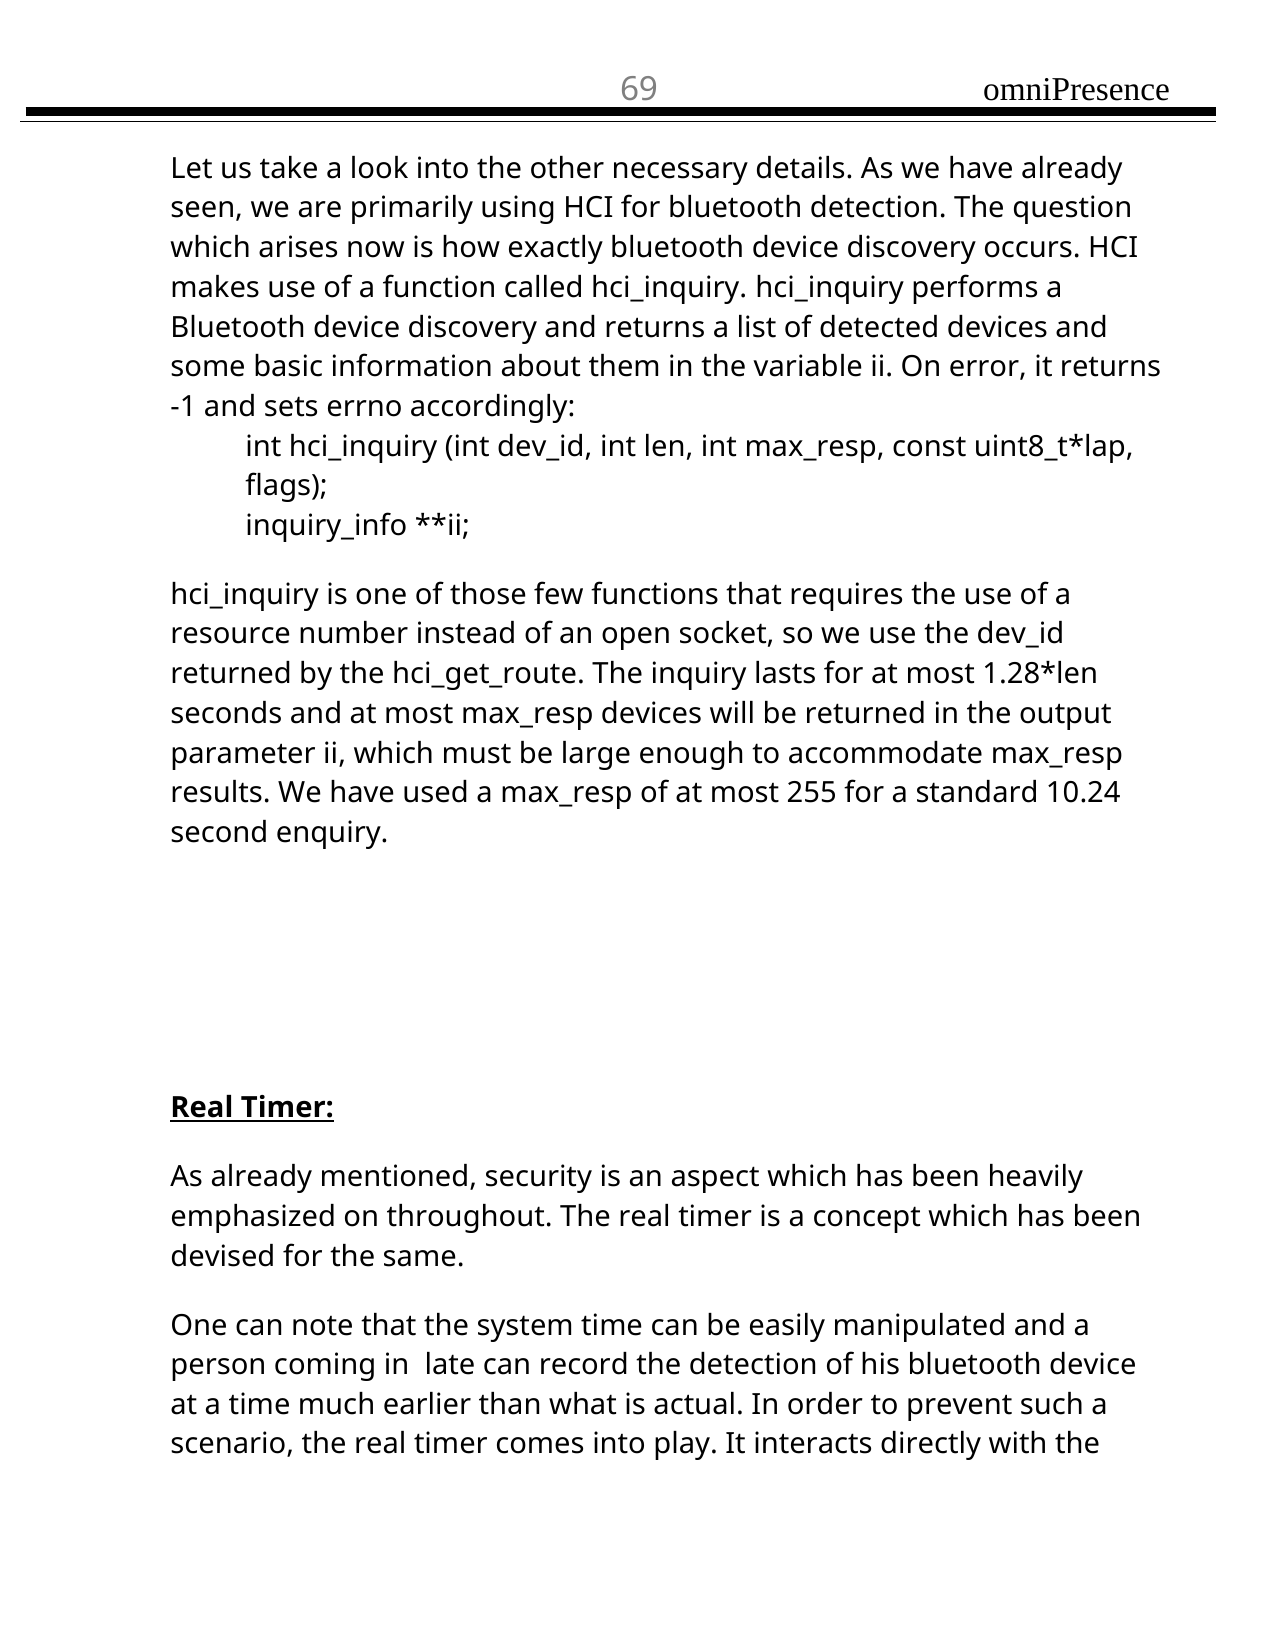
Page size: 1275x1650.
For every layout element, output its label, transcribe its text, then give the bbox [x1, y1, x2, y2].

text As already mentioned, security is an aspect which has been heavily emphasized on throughout. The real timer is a concept which has been devised for the same. [170, 1156, 1170, 1274]
text hci_inquiry is one of those few functions that requires the use of a resource number instead of an open socket, so we use the dev_id returned by the hci_get_route. The inquiry lasts for at most 1.28*len seconds and at most max_resp devices will be returned in the output parameter ii, which must be large enough to accommodate max_resp results. We have used a max_resp of at most 255 for a standard 10.24 second enquiry. [170, 573, 1170, 851]
text int hci_inquiry (int dev_id, int len, int max_resp, const uint8_t*lap, flags); [245, 425, 1170, 504]
text One can note that the system time can be easily manipulated and a person coming in late can record the detection of his bluetooth device at a time much earlier than what is actual. In order to prevent such a scenario, the real timer comes into play. It interacts directly with the [170, 1304, 1170, 1462]
text Real Timer: [170, 1087, 1170, 1126]
text inquiry_info **ii; [170, 504, 1170, 544]
text Let us take a look into the other necessary details. As we have already seen, we are primarily using HCI for bluetooth detection. The question which arises now is how exactly bluetooth device discovery occurs. HCI makes use of a function called hci_inquiry. hci_inquiry performs a Bluetooth device discovery and returns a list of detected devices and some basic information about them in the variable ii. On error, it returns -1 and sets errno accordingly: [170, 147, 1170, 425]
